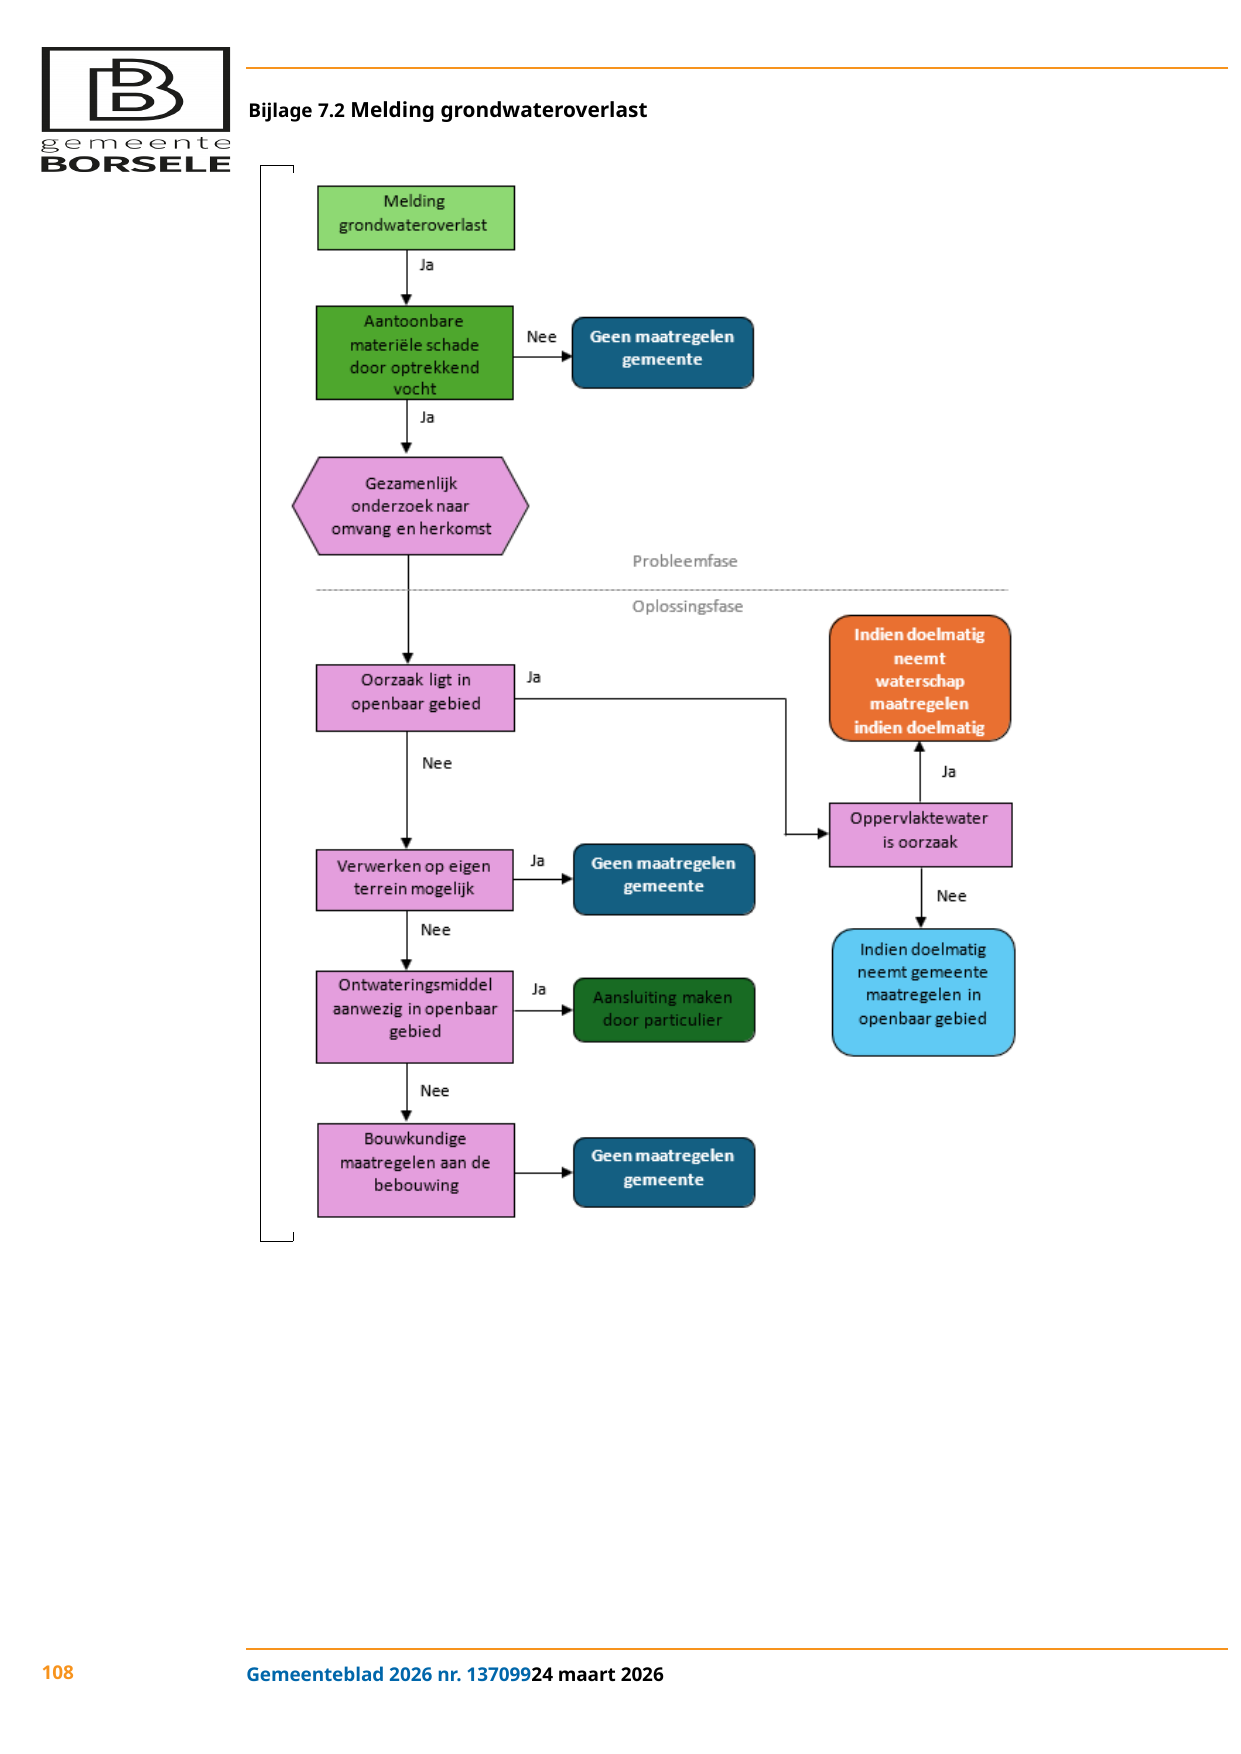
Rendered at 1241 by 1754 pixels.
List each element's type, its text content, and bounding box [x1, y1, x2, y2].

text Bijlage 7.2 Melding grondwateroverlast [248, 95, 1152, 123]
picture [268, 173, 1037, 1232]
picture [41, 47, 231, 172]
